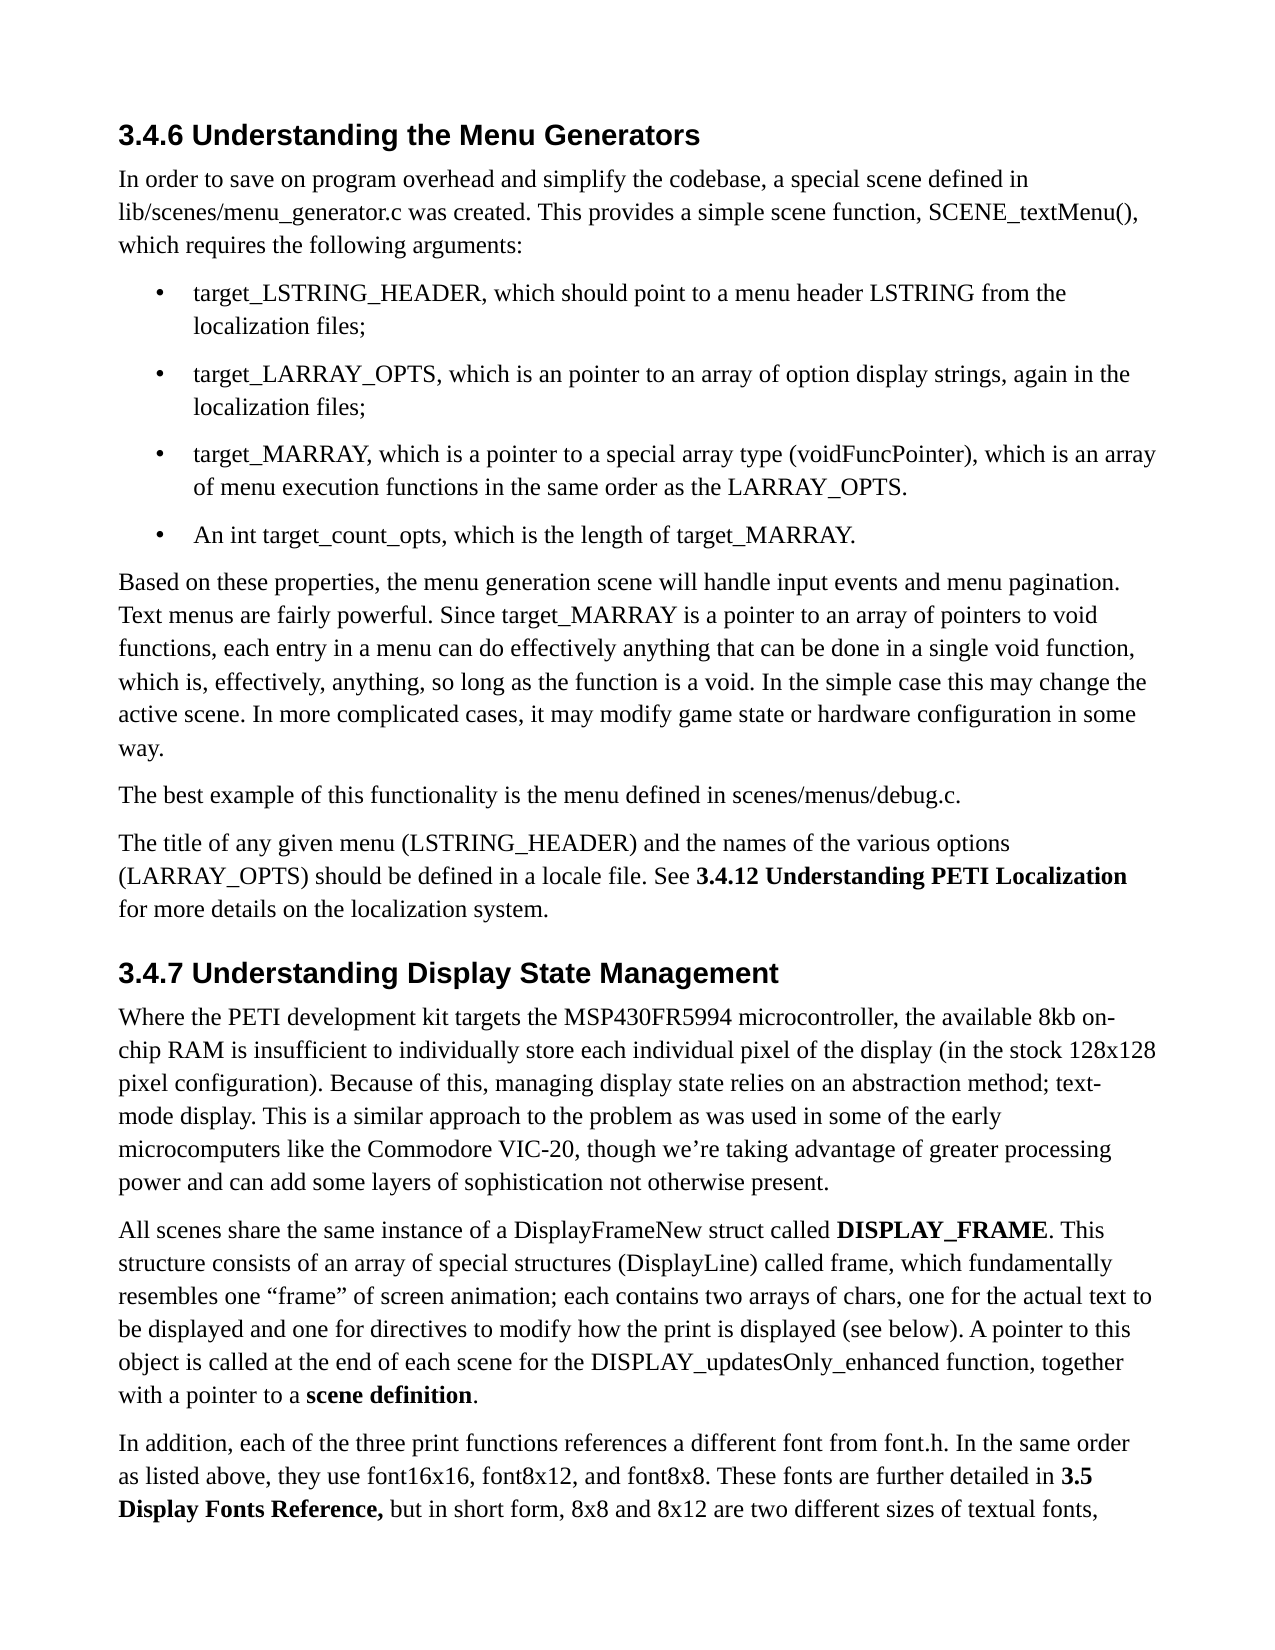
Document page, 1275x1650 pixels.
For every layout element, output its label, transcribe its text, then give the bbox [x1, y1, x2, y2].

list target_LARRAY_OPTS, which is an pointer to an array of option display strings, again in the localization files; [156, 359, 1157, 420]
text Where the PETI development kit targets the MSP430FR5994 microcontroller, the available 8kb on-chip RAM is insufficient to individually store each individual pixel of the display (in the stock 128x128 pixel configuration). Because of this, managing display state relies on an abstraction method; text-mode display. This is a similar approach to the problem as was used in some of the early microcomputers like the Commodore VIC-20, though we’re taking advantage of greater processing power and can add some layers of sophistication not otherwise present. [118, 1002, 1157, 1196]
subtitle 3.4.6 Understanding the Menu Generators [118, 118, 1157, 152]
list target_MARRAY, which is a pointer to a special array type (voidFuncPointer), which is an array of menu execution functions in the same order as the LARRAY_OPTS. [156, 439, 1157, 501]
text The best example of this functionality is the menu defined in scenes/menus/debug.c. [118, 780, 1157, 809]
subtitle 3.4.7 Understanding Display State Management [118, 956, 1157, 990]
text The title of any given menu (LSTRING_HEADER) and the names of the various options (LARRAY_OPTS) should be defined in a locale file. See 3.4.12 Understanding PETI Localization for more details on the localization system. [118, 828, 1157, 923]
text In addition, each of the three print functions references a different font from font.h. In the same order as listed above, they use font16x16, font8x12, and font8x8. These fonts are further detailed in 3.5 Display Fonts Reference, but in short form, 8x8 and 8x12 are two different sizes of textual fonts, [118, 1428, 1157, 1522]
text In order to save on program overhead and simplify the codebase, a special scene defined in lib/scenes/menu_generator.c was created. This provides a simple scene function, SCENE_textMenu(), which requires the following arguments: [118, 164, 1157, 259]
list target_LSTRING_HEADER, which should point to a menu header LSTRING from the localization files; [156, 278, 1157, 340]
text Based on these properties, the menu generation scene will handle input events and menu pagination. Text menus are fairly powerful. Since target_MARRAY is a pointer to an array of pointers to void functions, each entry in a menu can do effectively anything that can be done in a single void function, which is, effectively, anything, so long as the function is a void. In the simple case this may change the active scene. In more complicated cases, it may modify game state or hardware configuration in some way. [118, 567, 1157, 761]
list An int target_count_opts, which is the length of target_MARRAY. [156, 520, 1157, 549]
text All scenes share the same instance of a DisplayFrameNew struct called DISPLAY_FRAME. This structure consists of an array of special structures (DisplayLine) called frame, which fundamentally resembles one “frame” of screen animation; each contains two arrays of chars, one for the actual text to be displayed and one for directives to modify how the print is displayed (see below). A pointer to this object is called at the end of each scene for the DISPLAY_updatesOnly_enhanced function, together with a pointer to a scene definition. [118, 1215, 1157, 1409]
